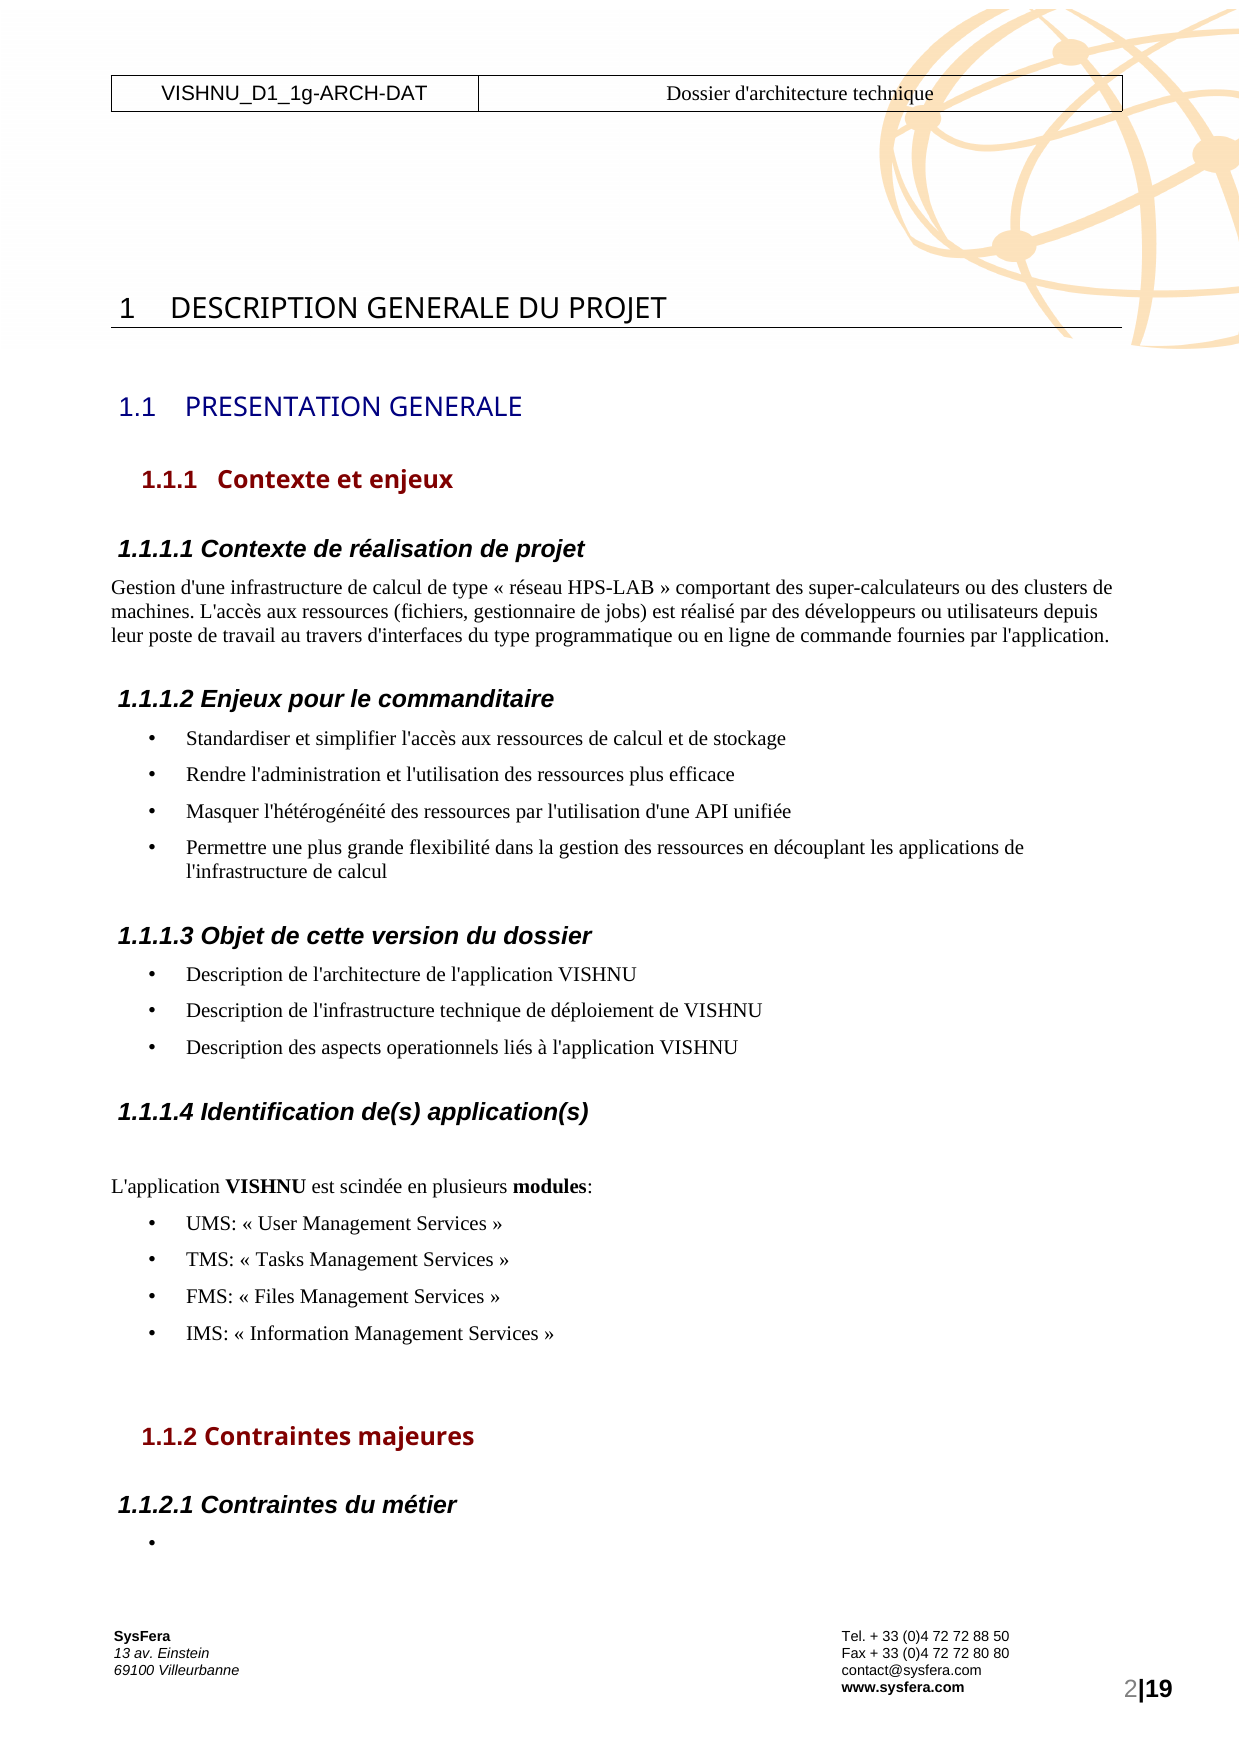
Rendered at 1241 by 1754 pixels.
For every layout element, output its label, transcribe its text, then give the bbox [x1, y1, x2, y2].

list Rendre l'administration et l'utilisation des ressources plus efficace [148, 762, 1122, 786]
subtitle Objet de cette version du dossier [111, 921, 1122, 949]
subtitle Contraintes majeures [134, 1418, 1122, 1453]
list Description de l'infrastructure technique de déploiement de VISHNU [148, 998, 1122, 1022]
list TMS: « Tasks Management Services » [148, 1247, 1122, 1271]
text Gestion d'une infrastructure de calcul de type « réseau HPS-LAB » comportant des super-calculateurs ou des clusters de machines. L'accès aux ressources (fichiers, gestionnaire de jobs) est réalisé par des développeurs ou utilisateurs depuis leur poste de travail au travers d'interfaces du type programmatique ou en ligne de commande fournies par l'application. [111, 575, 1122, 647]
subtitle Contexte de réalisation de projet [111, 534, 1122, 562]
list Description des aspects operationnels liés à l'application VISHNU [148, 1035, 1122, 1059]
list Standardiser et simplifier l'accès aux ressources de calcul et de stockage [148, 726, 1122, 749]
subtitle PRESENTATION GENERALE [111, 388, 1122, 425]
subtitle Identification de(s) application(s) [111, 1097, 1122, 1125]
list Description de l'architecture de l'application VISHNU [148, 962, 1122, 986]
list UMS: « User Management Services » [148, 1211, 1122, 1235]
list FMS: « Files Management Services » [148, 1284, 1122, 1308]
list IMS: « Information Management Services » [148, 1320, 1122, 1344]
picture [1, 9, 1239, 349]
list Masquer l'hétérogénéité des ressources par l'utilisation d'une API unifiée [148, 799, 1122, 823]
subtitle Contexte et enjeux [134, 462, 1122, 496]
list Permettre une plus grande flexibilité dans la gestion des ressources en découplant les applications de l'infrastructure de calcul [148, 835, 1122, 883]
subtitle Enjeux pour le commanditaire [111, 684, 1122, 713]
subtitle Contraintes du métier [111, 1490, 1122, 1519]
text L'application VISHNU est scindée en plusieurs modules: [111, 1174, 1122, 1198]
